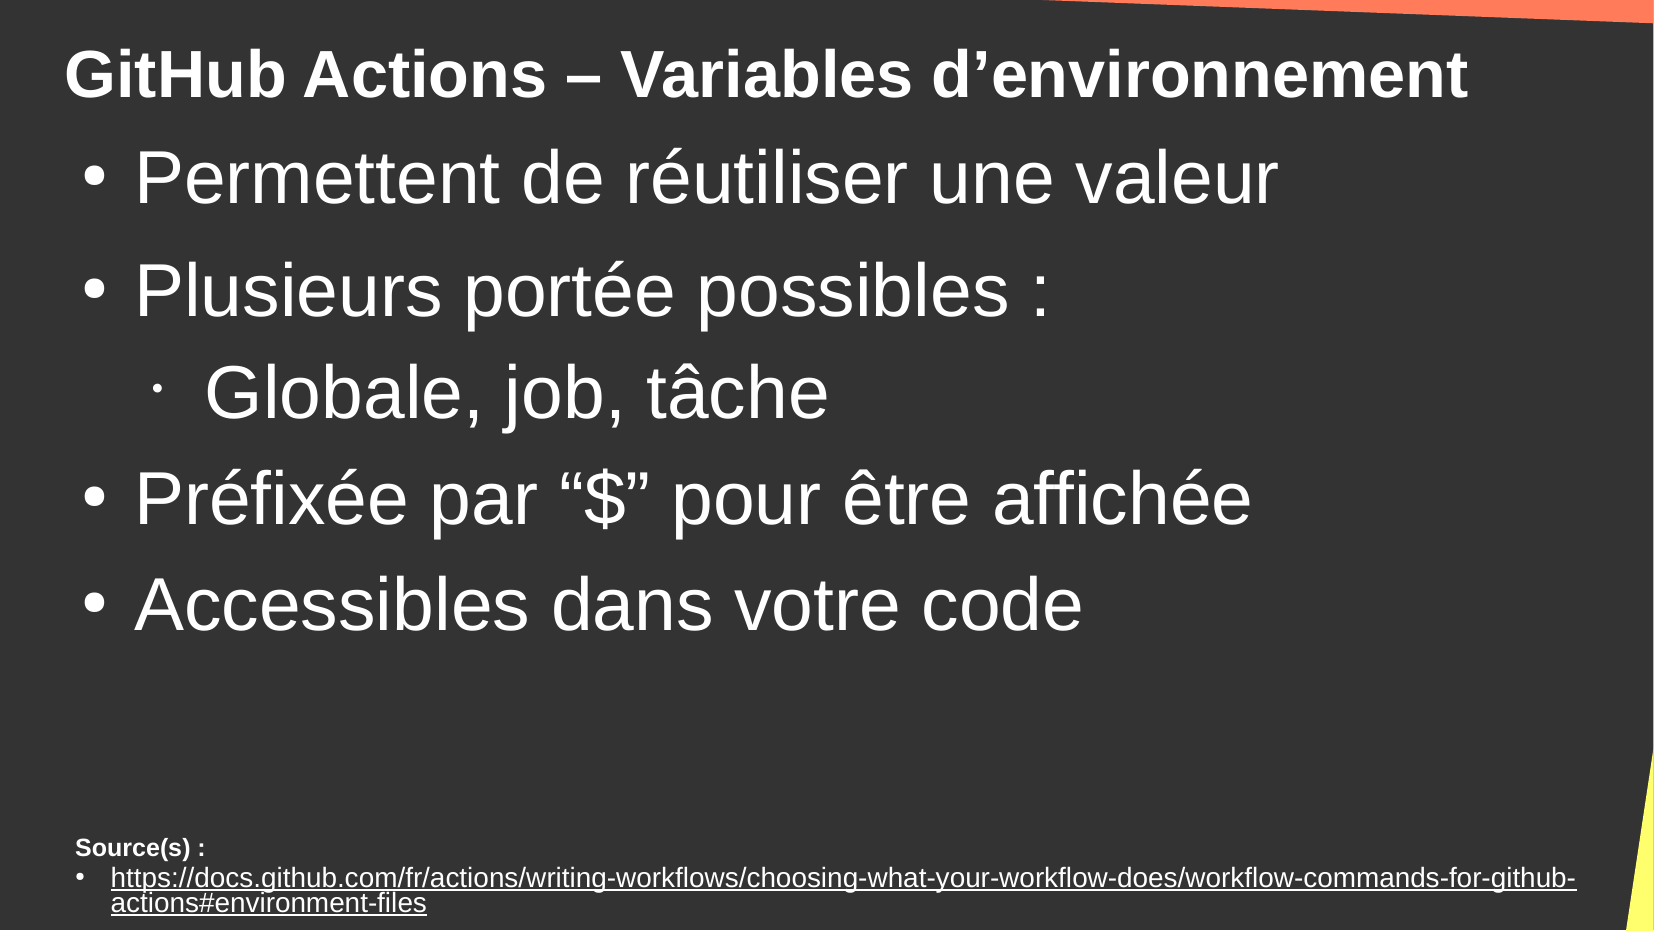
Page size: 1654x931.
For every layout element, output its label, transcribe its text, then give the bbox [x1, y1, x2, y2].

text_box Source(s) : https://docs.github.com/fr/actions/writing-workflows/choosing-what-your-workflow-does/workflow-commands-for-github-actions#environment-files [60, 826, 1607, 901]
text_box [1042, 0, 1654, 24]
text_box [1625, 744, 1654, 931]
title GitHub Actions – Variables d’environnement [64, 37, 1471, 113]
list Permettent de réutiliser une valeur Plusieurs portée possibles : Globale, job, tâche Préfixée par “$” pour être affichée Accessibles dans votre code [63, 135, 1542, 709]
